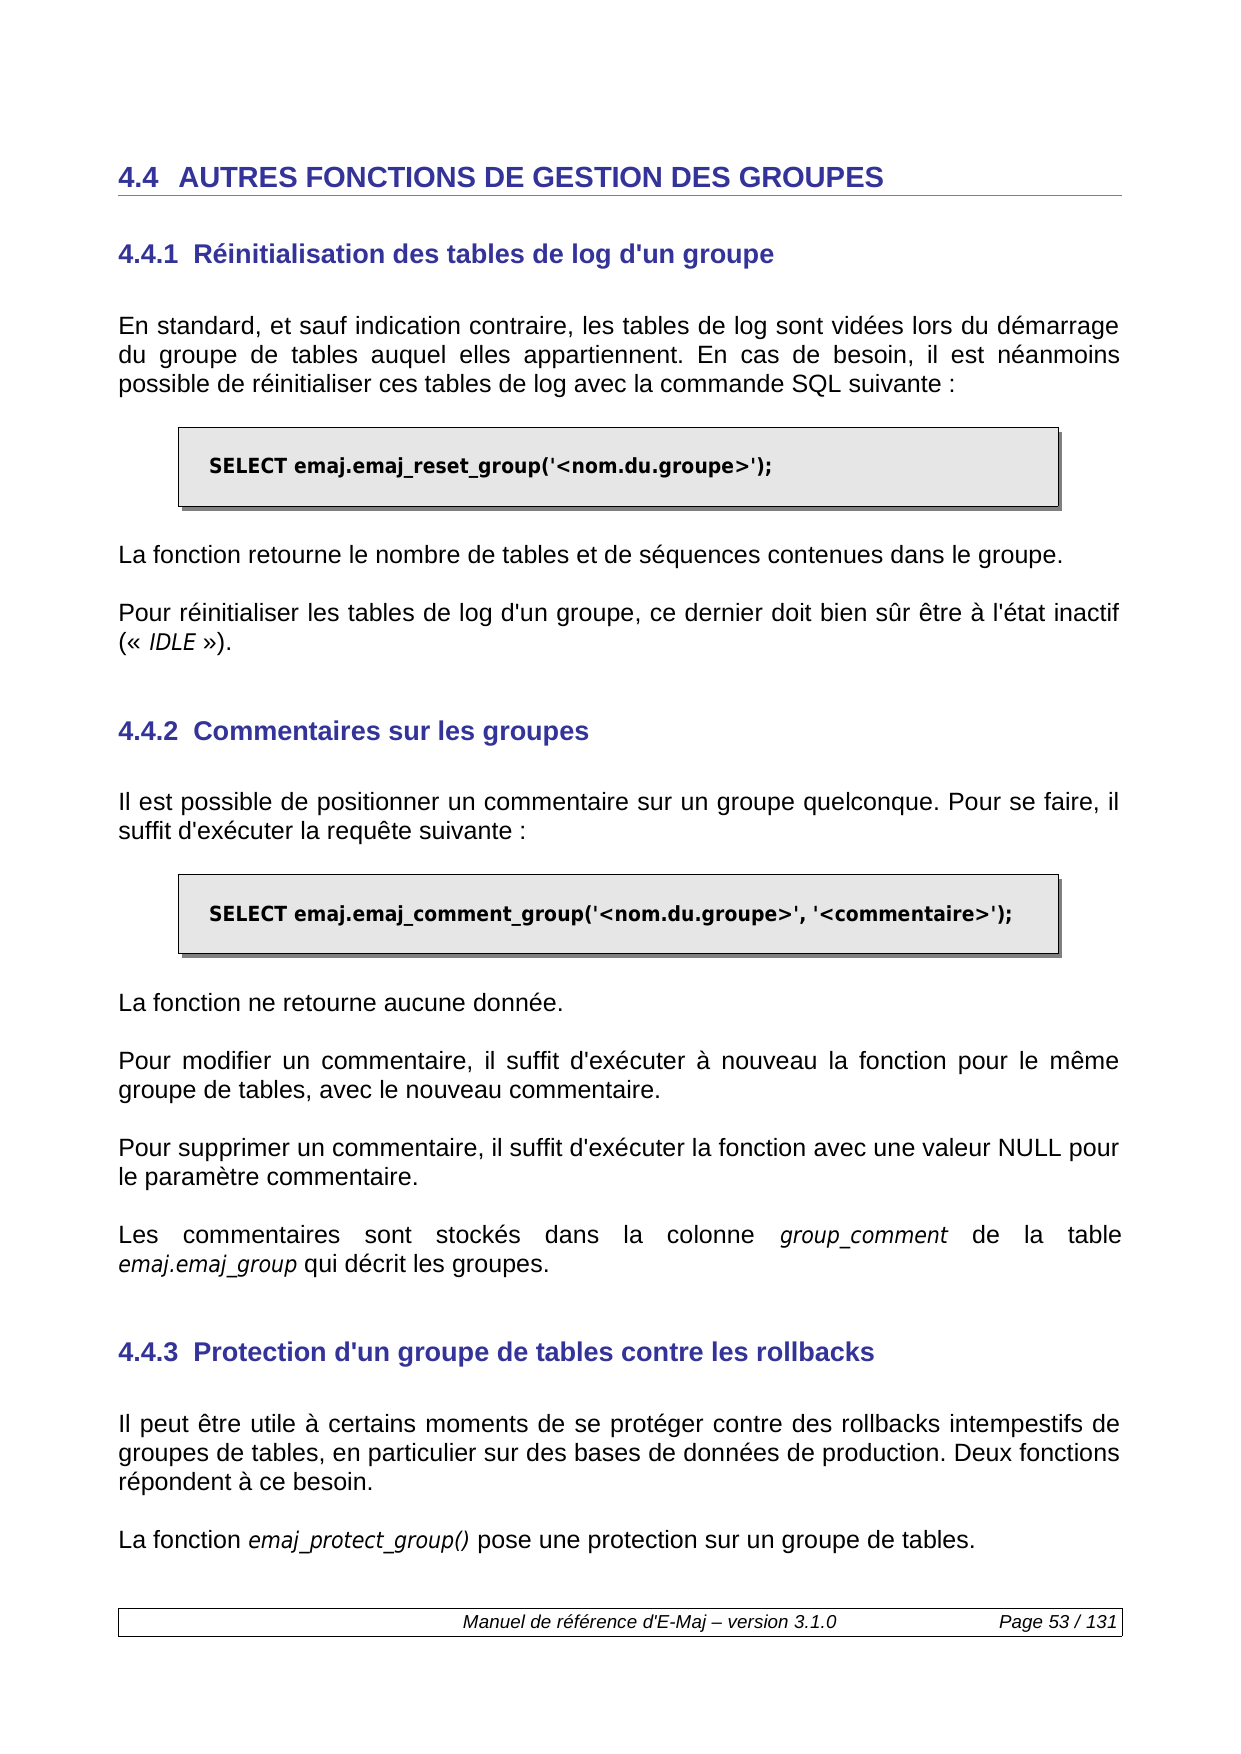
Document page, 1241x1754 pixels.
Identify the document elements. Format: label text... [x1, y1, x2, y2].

subtitle Autres fonctions de gestion des groupes [118, 160, 1122, 195]
text La fonction ne retourne aucune donnée. [118, 987, 1122, 1016]
text Les commentaires sont stockés dans la colonne group_comment de la table emaj.emaj_group qui décrit les groupes. [118, 1220, 1122, 1278]
text La fonction emaj_protect_group() pose une protection sur un groupe de tables. [118, 1525, 1122, 1554]
text Pour modifier un commentaire, il suffit d'exécuter à nouveau la fonction pour le même groupe de tables, avec le nouveau commentaire. [118, 1046, 1122, 1104]
subtitle Réinitialisation des tables de log d'un groupe [118, 238, 1122, 269]
text Pour supprimer un commentaire, il suffit d'exécuter la fonction avec une valeur NULL pour le paramètre commentaire. [118, 1133, 1122, 1191]
text Il est possible de positionner un commentaire sur un groupe quelconque. Pour se faire, il suffit d'exécuter la requête suivante : [118, 787, 1122, 845]
subtitle Protection d'un groupe de tables contre les rollbacks [118, 1336, 1122, 1367]
subtitle Commentaires sur les groupes [118, 714, 1122, 745]
text En standard, et sauf indication contraire, les tables de log sont vidées lors du démarrage du groupe de tables auquel elles appartiennent. En cas de besoin, il est néanmoins possible de réinitialiser ces tables de log avec la commande SQL suivante : [118, 311, 1122, 398]
text SELECT emaj.emaj_reset_group('<nom.du.groupe>'); [179, 451, 1058, 476]
text Pour réinitialiser les tables de log d'un groupe, ce dernier doit bien sûr être à l'état inactif (« IDLE »). [118, 598, 1122, 656]
text La fonction retourne le nombre de tables et de séquences contenues dans le groupe. [118, 540, 1122, 569]
text SELECT emaj.emaj_comment_group('<nom.du.groupe>', '<commentaire>'); [179, 899, 1058, 923]
text Il peut être utile à certains moments de se protéger contre des rollbacks intempestifs de groupes de tables, en particulier sur des bases de données de production. Deux fonctions répondent à ce besoin. [118, 1409, 1122, 1496]
